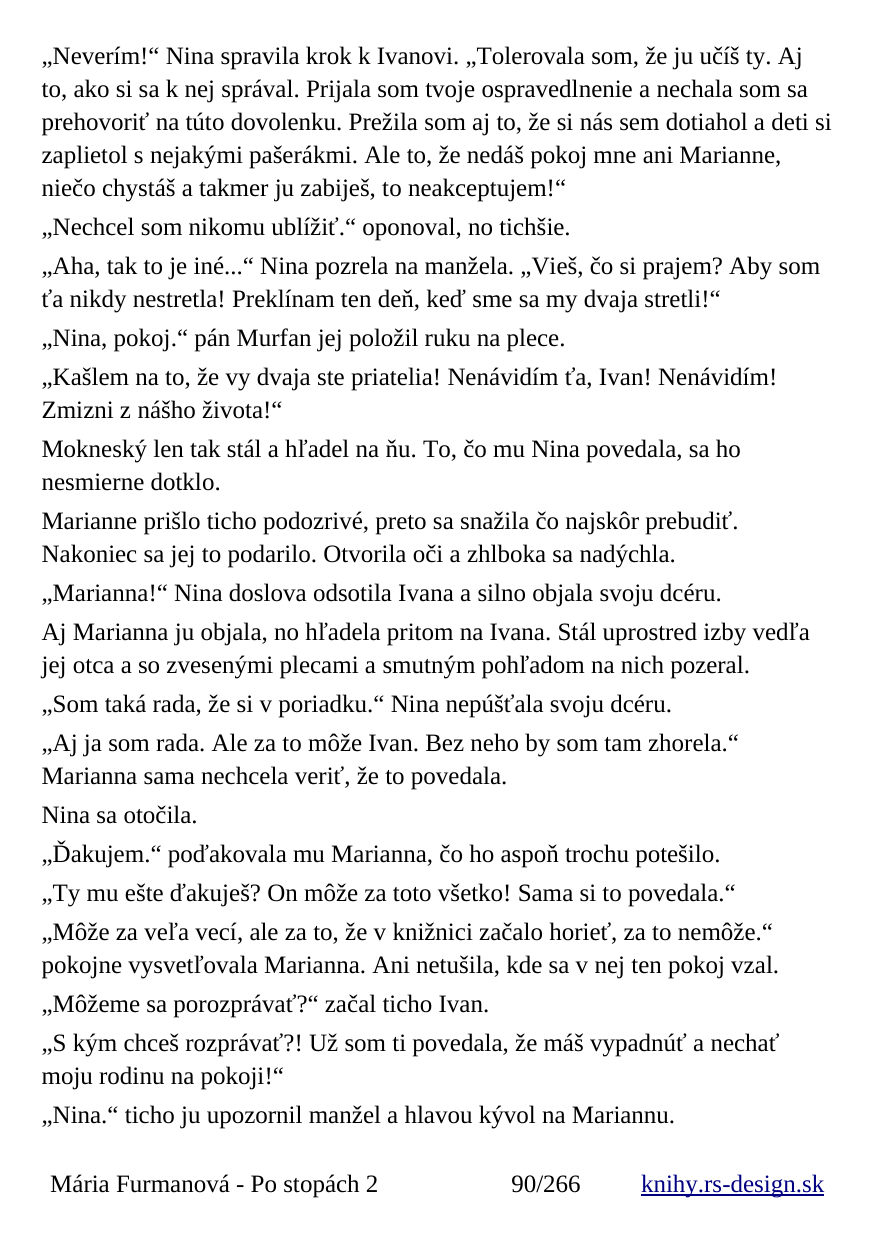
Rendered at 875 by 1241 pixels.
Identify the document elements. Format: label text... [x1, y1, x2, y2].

text „Aha, tak to je iné...“ Nina pozrela na manžela. „Vieš, čo si prajem? Aby som ťa nikdy nestretla! Preklínam ten deň, keď sme sa my dvaja stretli!“ [41, 251, 833, 313]
text Nina sa otočila. [41, 800, 833, 829]
text „Môžeme sa porozprávať?“ začal ticho Ivan. [41, 989, 833, 1018]
text Mokneský len tak stál a hľadel na ňu. To, čo mu Nina povedala, sa ho nesmierne dotklo. [41, 434, 833, 496]
text „S kým chceš rozprávať?! Už som ti povedala, že máš vypadnúť a nechať moju rodinu na pokoji!“ [41, 1028, 833, 1090]
text Marianne prišlo ticho podozrivé, preto sa snažila čo najskôr prebudiť. Nakoniec sa jej to podarilo. Otvorila oči a zhlboka sa nadýchla. [41, 506, 833, 568]
text „Môže za veľa vecí, ale za to, že v knižnici začalo horieť, za to nemôže.“ pokojne vysvetľovala Marianna. Ani netušila, kde sa v nej ten pokoj vzal. [41, 917, 833, 979]
text „Nina.“ ticho ju upozornil manžel a hlavou kývol na Mariannu. [41, 1100, 833, 1129]
text „Neverím!“ Nina spravila krok k Ivanovi. „Tolerovala som, že ju učíš ty. Aj to, ako si sa k nej správal. Prijala som tvoje ospravedlnenie a nechala som sa prehovoriť na túto dovolenku. Prežila som aj to, že si nás sem dotiahol a deti si zaplietol s nejakými pašerákmi. Ale to, že nedáš pokoj mne ani Marianne, niečo chystáš a takmer ju zabiješ, to neakceptujem!“ [41, 41, 833, 202]
text „Som taká rada, že si v poriadku.“ Nina nepúšťala svoju dcéru. [41, 689, 833, 718]
text „Kašlem na to, že vy dvaja ste priatelia! Nenávidím ťa, Ivan! Nenávidím! Zmizni z nášho života!“ [41, 362, 833, 424]
text „Aj ja som rada. Ale za to môže Ivan. Bez neho by som tam zhorela.“ Marianna sama nechcela veriť, že to povedala. [41, 728, 833, 790]
text „Ty mu ešte ďakuješ? On môže za toto všetko! Sama si to povedala.“ [41, 878, 833, 907]
text „Marianna!“ Nina doslova odsotila Ivana a silno objala svoju dcéru. [41, 578, 833, 607]
text „Nina, pokoj.“ pán Murfan jej položil ruku na plece. [41, 323, 833, 352]
text „Ďakujem.“ poďakovala mu Marianna, čo ho aspoň trochu potešilo. [41, 839, 833, 868]
text Aj Marianna ju objala, no hľadela pritom na Ivana. Stál uprostred izby vedľa jej otca a so zvesenými plecami a smutným pohľadom na nich pozeral. [41, 617, 833, 679]
text „Nechcel som nikomu ublížiť.“ oponoval, no tichšie. [41, 212, 833, 241]
